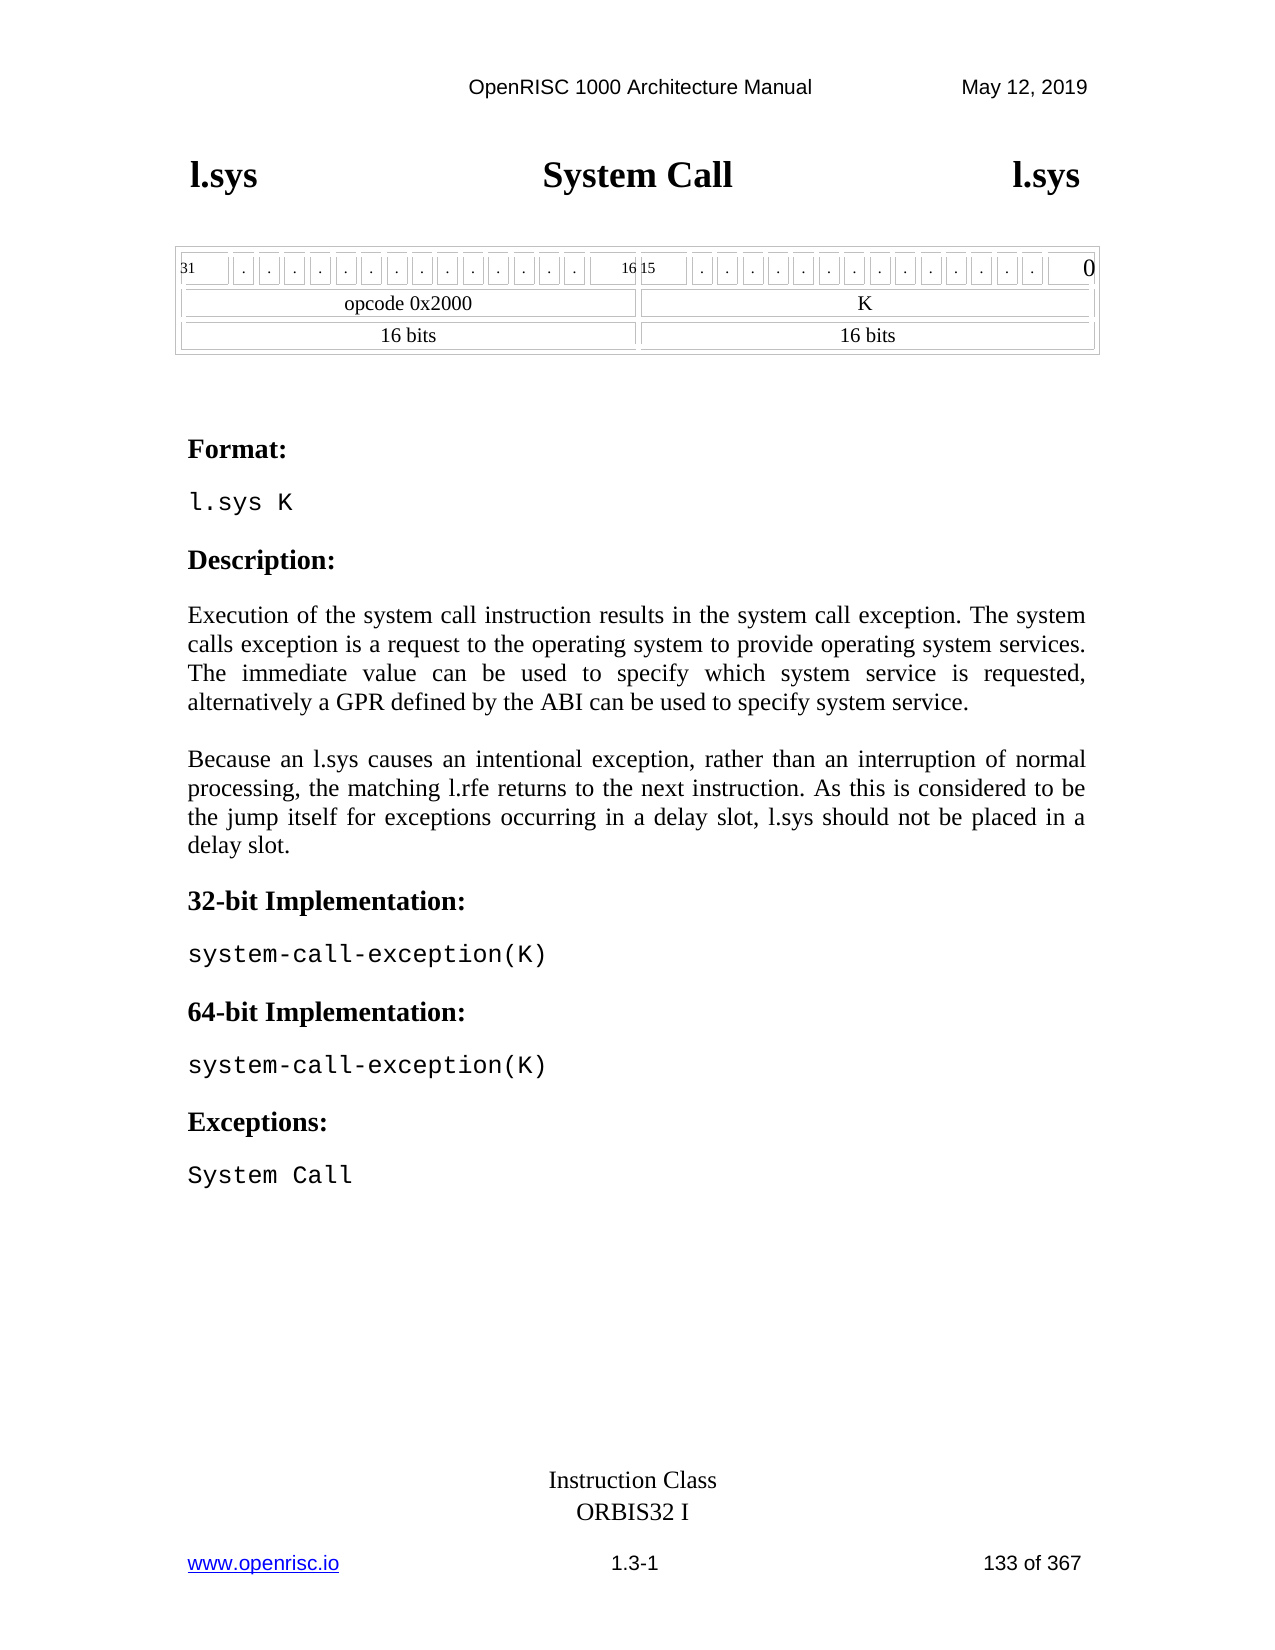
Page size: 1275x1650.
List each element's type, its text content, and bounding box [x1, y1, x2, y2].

text 32-bit Implementation: [187, 884, 1087, 916]
text l.sys K [187, 489, 1087, 518]
text system-call-exception(K) [187, 941, 1087, 970]
text Execution of the system call instruction results in the system call exception. The system calls exception is a request to the operating system to provide operating system services. The immediate value can be used to specify which system service is requested, alternatively a GPR defined by the ABI can be used to specify system service. [187, 600, 1087, 715]
text System Call [187, 1163, 1087, 1191]
text 64-bit Implementation: [187, 995, 1087, 1027]
text Because an l.sys causes an intentional exception, rather than an interruption of normal processing, the matching l.rfe returns to the next instruction. As this is considered to be the jump itself for exceptions occurring in a delay slot, l.sys should not be placed in a delay slot. [187, 744, 1087, 859]
text system-call-exception(K) [187, 1052, 1087, 1081]
text Exceptions: [187, 1106, 1087, 1138]
text Description: [187, 543, 1087, 575]
text Format: [187, 432, 1087, 464]
